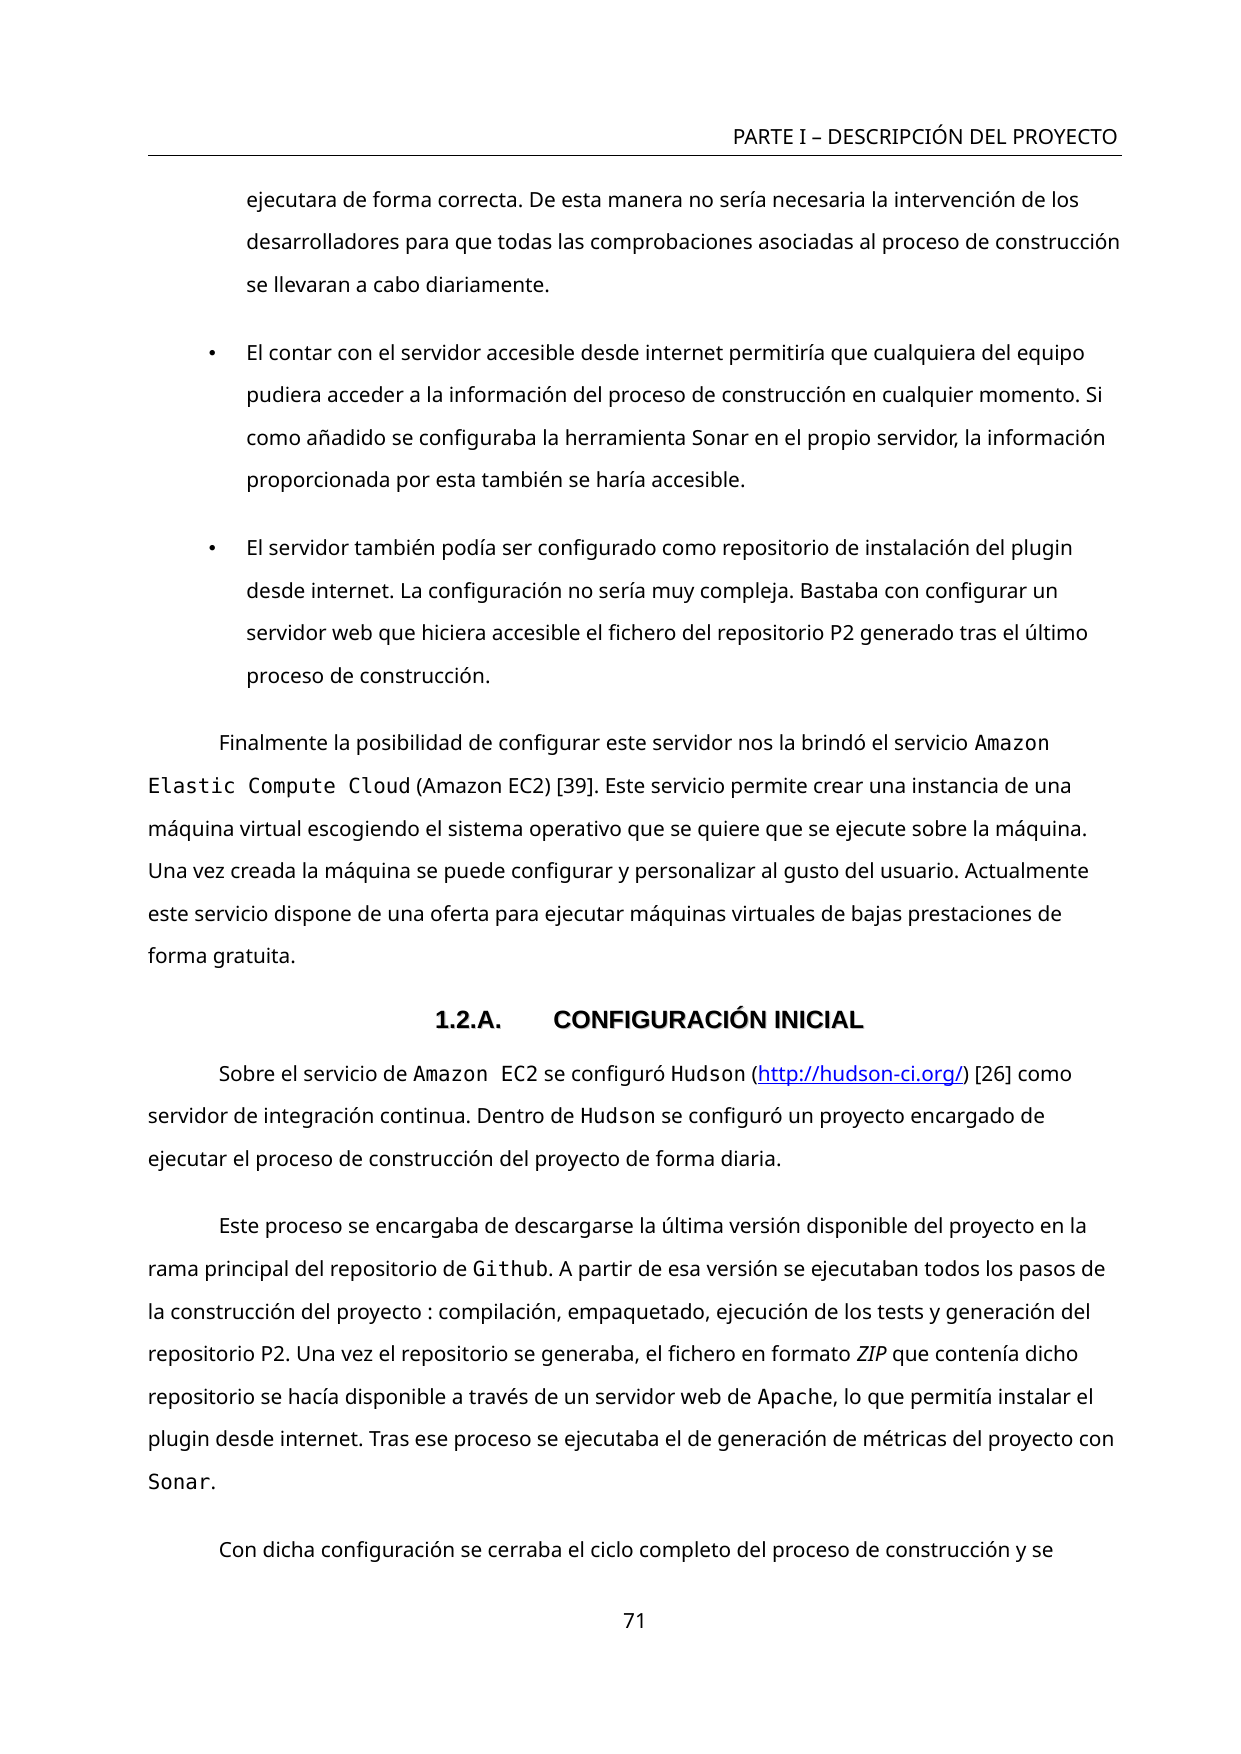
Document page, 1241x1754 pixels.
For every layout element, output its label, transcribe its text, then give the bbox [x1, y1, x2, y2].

subtitle Configuración inicial [177, 1005, 1122, 1034]
list ejecutara de forma correcta. De esta manera no sería necesaria la intervención de los desarrolladores para que todas las comprobaciones asociadas al proceso de construcción se llevaran a cabo diariamente. [209, 185, 1122, 298]
text Sobre el servicio de Amazon EC2 se configuró Hudson (http://hudson-ci.org/) [26] como servidor de integración continua. Dentro de Hudson se configuró un proyecto encargado de ejecutar el proceso de construcción del proyecto de forma diaria. [148, 1059, 1122, 1172]
text Con dicha configuración se cerraba el ciclo completo del proceso de construcción y se [148, 1535, 1122, 1563]
list El servidor también podía ser configurado como repositorio de instalación del plugin desde internet. La configuración no sería muy compleja. Bastaba con configurar un servidor web que hiciera accesible el fichero del repositorio P2 generado tras el último proceso de construcción. [209, 533, 1122, 689]
text Finalmente la posibilidad de configurar este servidor nos la brindó el servicio Amazon Elastic Compute Cloud (Amazon EC2) [39]. Este servicio permite crear una instancia de una máquina virtual escogiendo el sistema operativo que se quiere que se ejecute sobre la máquina. Una vez creada la máquina se puede configurar y personalizar al gusto del usuario. Actualmente este servicio dispone de una oferta para ejecutar máquinas virtuales de bajas prestaciones de forma gratuita. [148, 728, 1122, 970]
text Este proceso se encargaba de descargarse la última versión disponible del proyecto en la rama principal del repositorio de Github. A partir de esa versión se ejecutaban todos los pasos de la construcción del proyecto : compilación, empaquetado, ejecución de los tests y generación del repositorio P2. Una vez el repositorio se generaba, el fichero en formato ZIP que contenía dicho repositorio se hacía disponible a través de un servidor web de Apache, lo que permitía instalar el plugin desde internet. Tras ese proceso se ejecutaba el de generación de métricas del proyecto con Sonar. [148, 1212, 1122, 1496]
list El contar con el servidor accesible desde internet permitiría que cualquiera del equipo pudiera acceder a la información del proceso de construcción en cualquier momento. Si como añadido se configuraba la herramienta Sonar en el propio servidor, la información proporcionada por esta también se haría accesible. [209, 338, 1122, 494]
